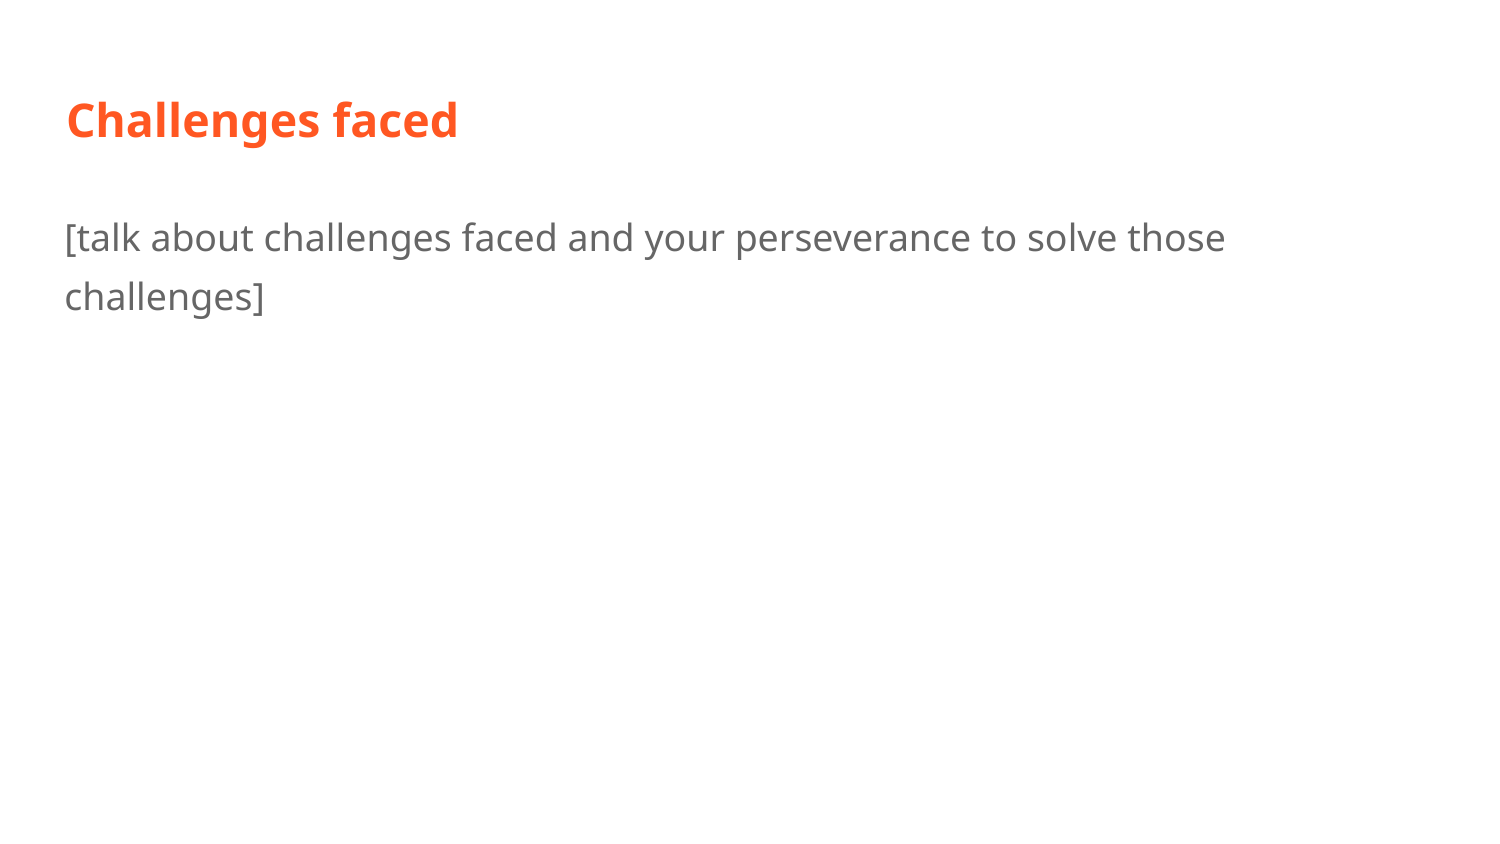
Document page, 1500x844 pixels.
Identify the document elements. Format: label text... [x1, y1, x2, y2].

list [talk about challenges faced and your perseverance to solve those challenges] [49, 189, 1447, 750]
title Challenges faced [51, 72, 1449, 167]
